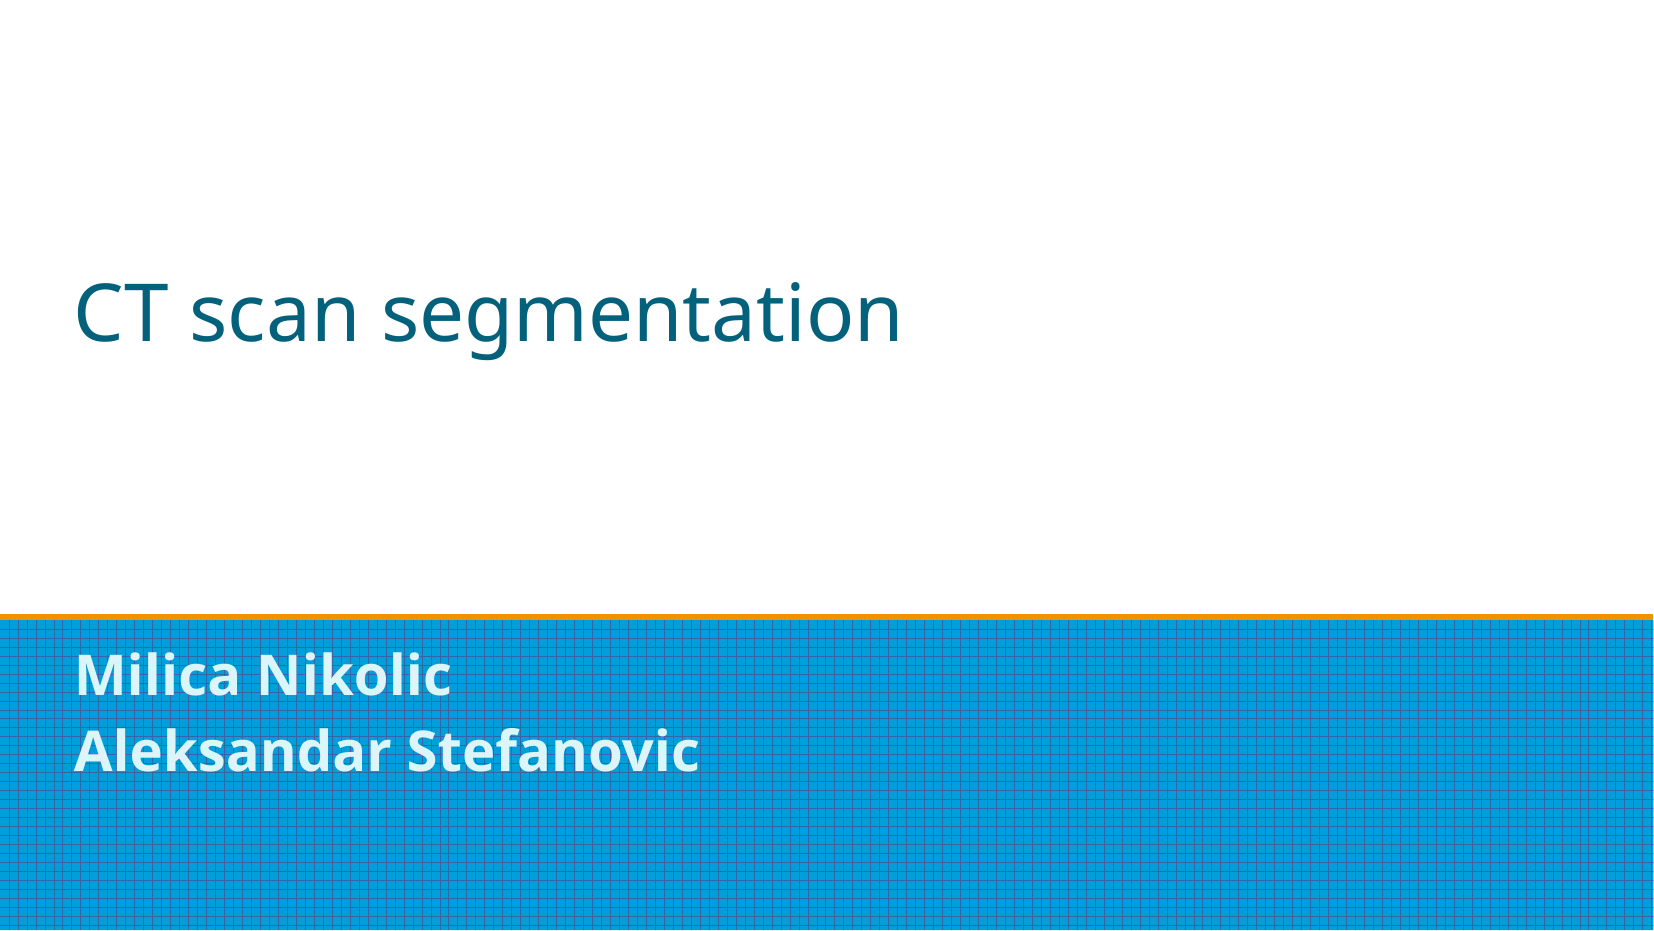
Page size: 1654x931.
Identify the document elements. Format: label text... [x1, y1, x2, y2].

title CT scan segmentation [73, 255, 1551, 365]
subtitle Milica Nikolic Aleksandar Stefanovic [73, 634, 1551, 827]
